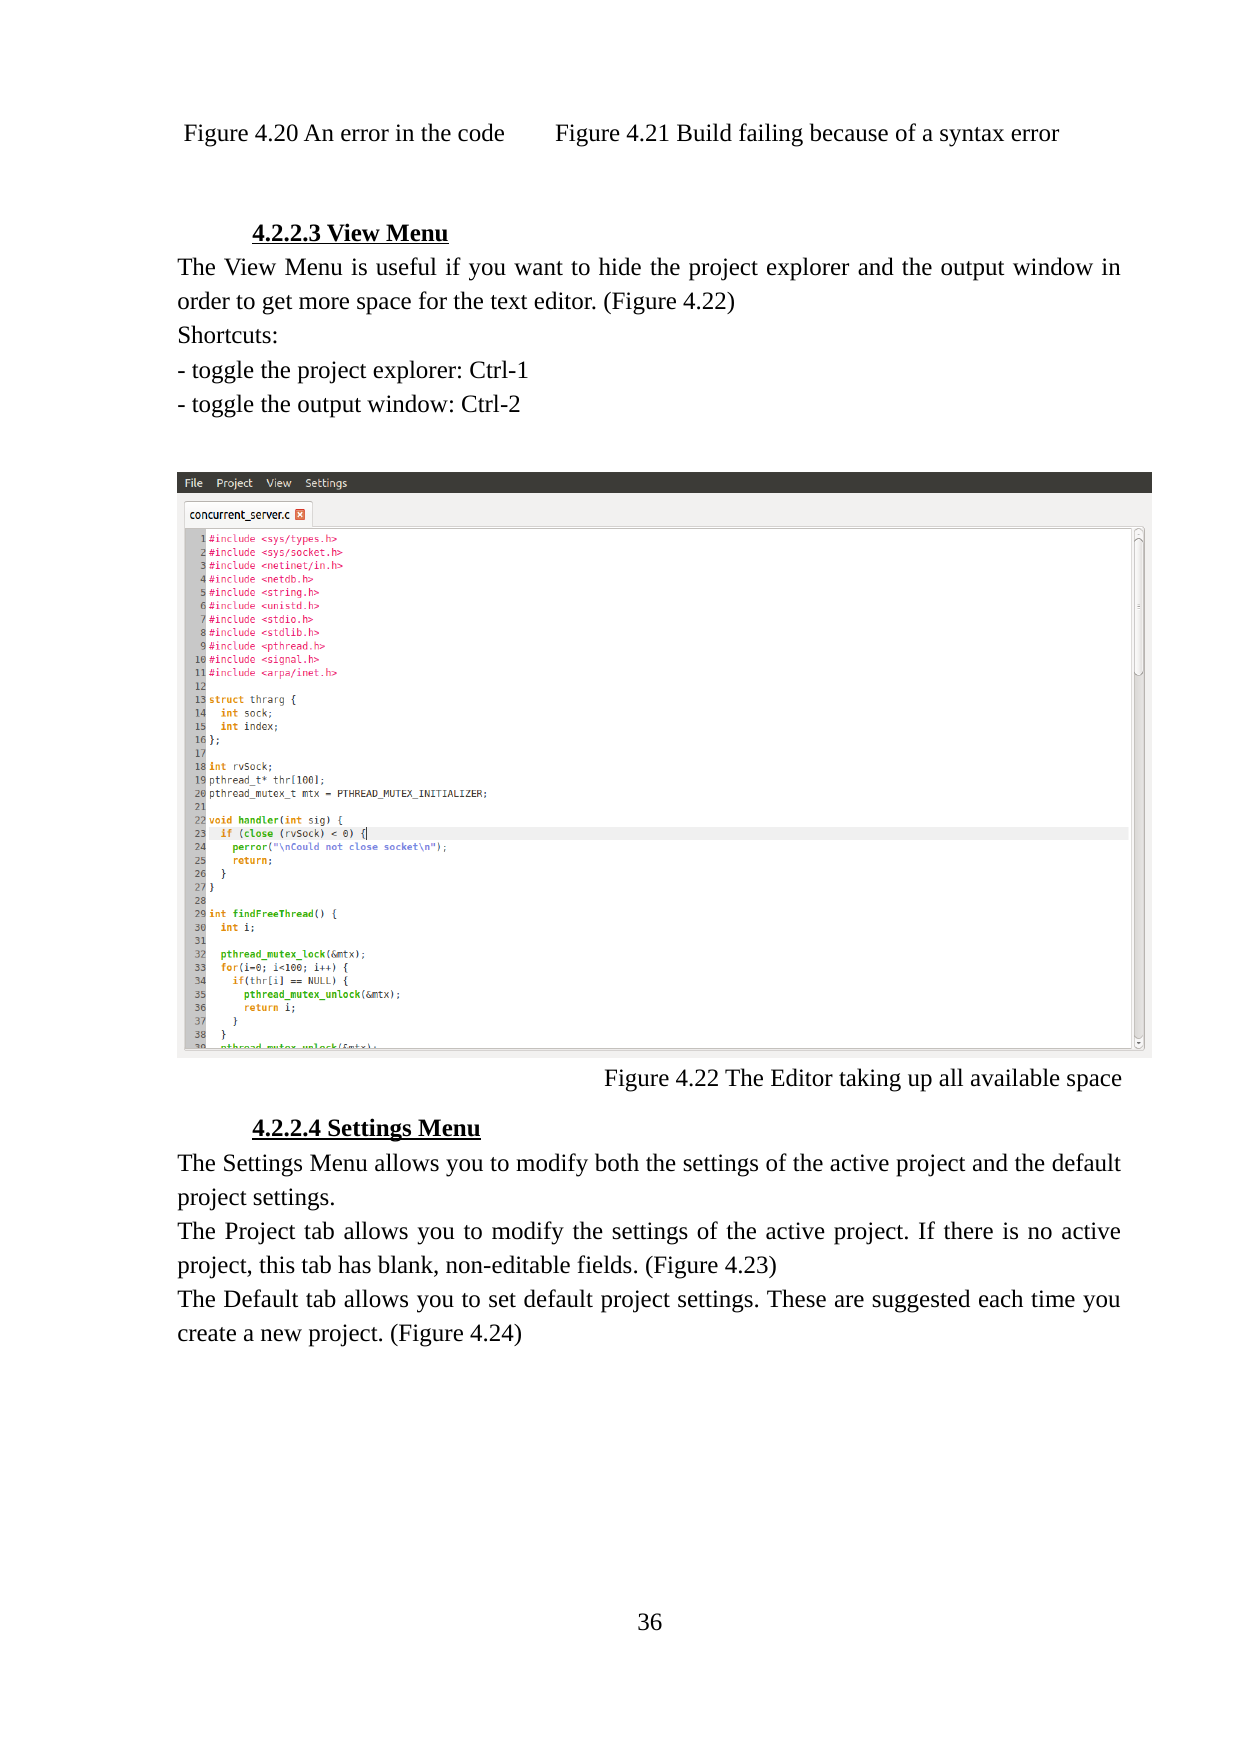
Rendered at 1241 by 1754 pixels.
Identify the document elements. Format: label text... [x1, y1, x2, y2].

text The Project tab allows you to modify the settings of the active project. If there is no active project, this tab has blank, non-editable fields. (Figure 4.23) [177, 1216, 1122, 1279]
subtitle 4.2.2.3 View Menu [177, 218, 1122, 247]
picture [177, 472, 1152, 1058]
text The View Menu is useful if you want to hide the project explorer and the output window in order to get more space for the text editor. (Figure 4.22) [177, 252, 1122, 315]
text Figure 4.20 An error in the code Figure 4.21 Build failing because of a syntax error [177, 118, 1122, 147]
text The Default tab allows you to set default project settings. These are suggested each time you create a new project. (Figure 4.24) [177, 1284, 1122, 1347]
subtitle 4.2.2.4 Settings Menu [177, 1113, 1122, 1142]
text The Settings Menu allows you to modify both the settings of the active project and the default project settings. [177, 1148, 1122, 1211]
text - toggle the project explorer: Ctrl-1 [177, 355, 1122, 383]
text Shortcuts: [177, 321, 1122, 349]
text Figure 4.22 The Editor taking up all available space [177, 1063, 1122, 1091]
text - toggle the output window: Ctrl-2 [177, 389, 1122, 418]
